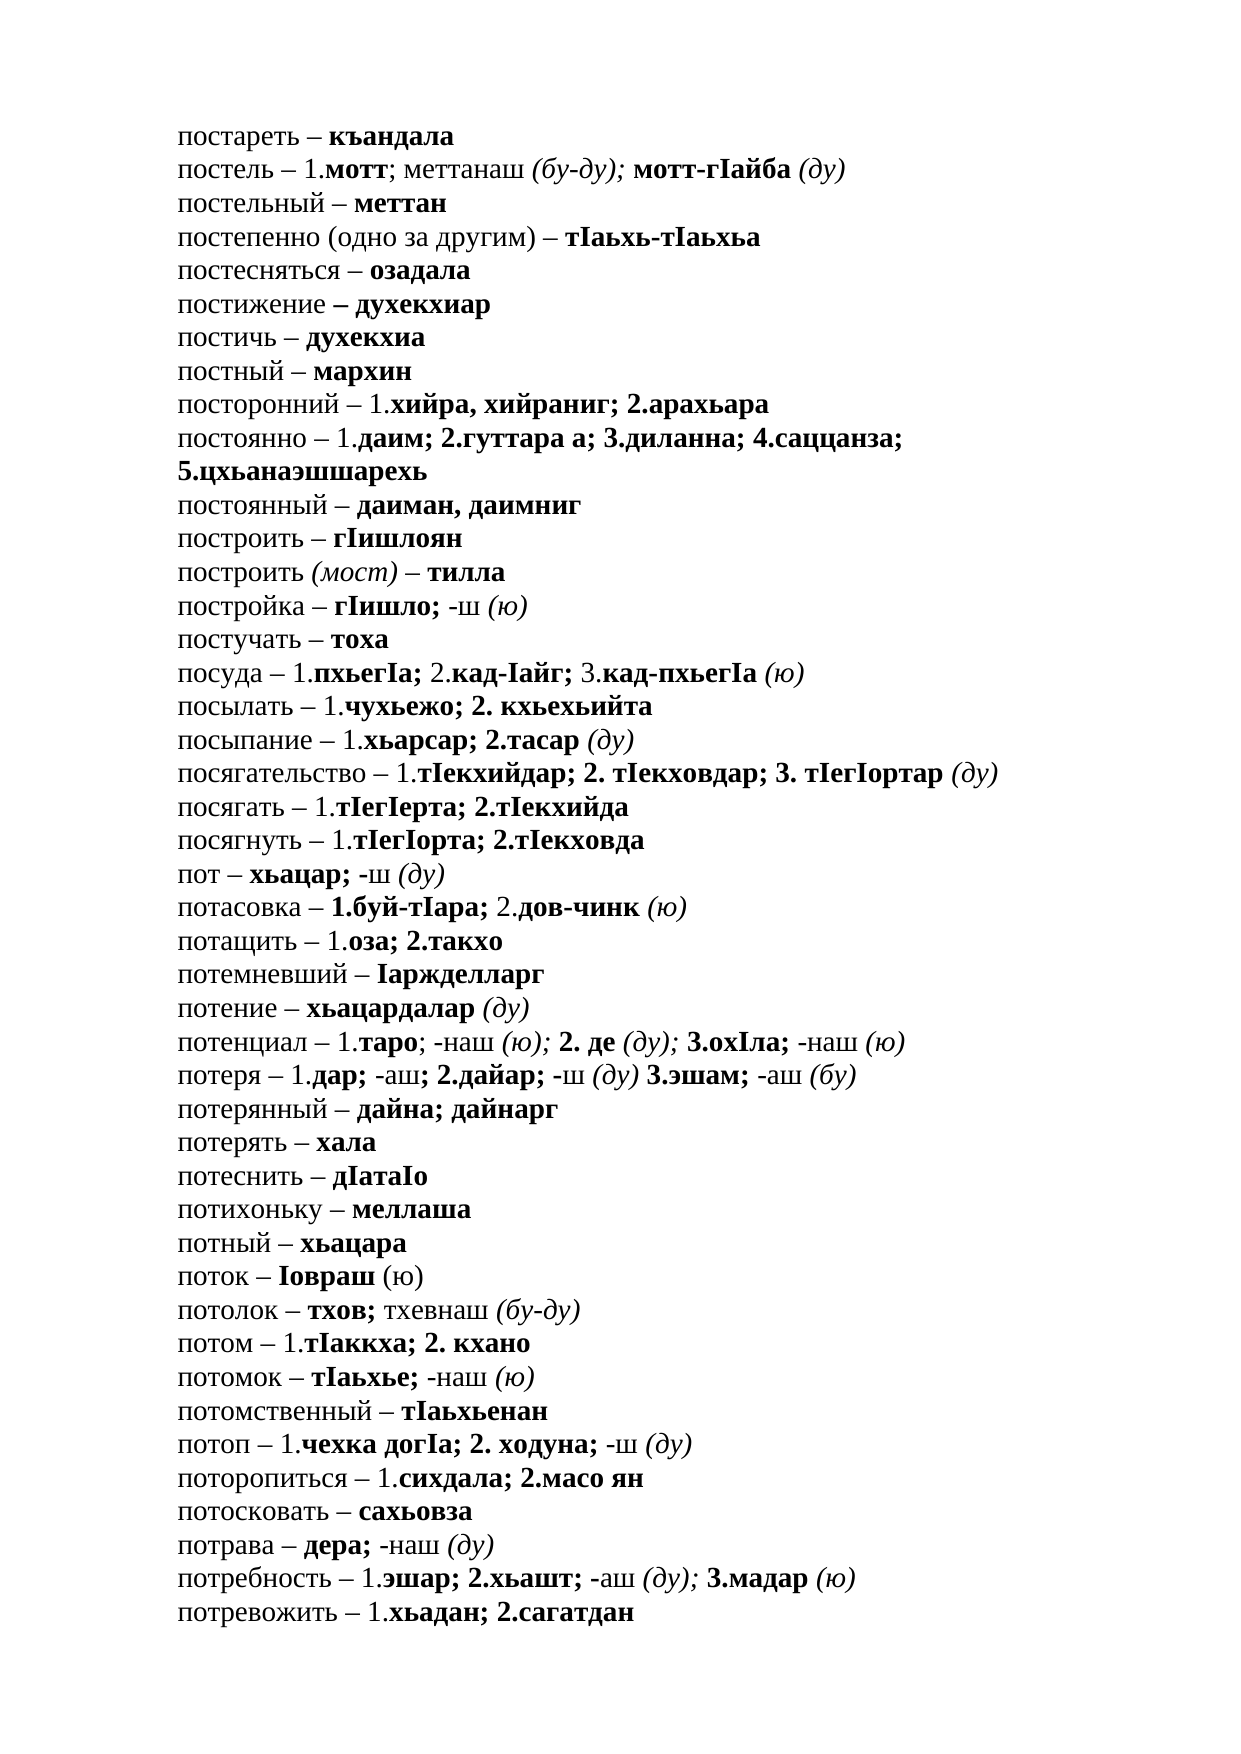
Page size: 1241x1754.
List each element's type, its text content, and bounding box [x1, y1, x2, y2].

text потенциал – 1.таро; -наш (ю); 2. де (ду); 3.охӀла; -наш (ю) [177, 1024, 1152, 1057]
text посягать – 1.тӀегӀерта; 2.тӀекхийда [177, 789, 1152, 822]
text потоп – 1.чехка догӀа; 2. ходуна; -ш (ду) [177, 1426, 1152, 1460]
text посыпание – 1.хьарсар; 2.тасар (ду) [177, 722, 1152, 755]
text постучать – тоха [177, 621, 1152, 655]
text постичь – духекхиа [177, 319, 1152, 353]
text потный – хьацара [177, 1225, 1152, 1258]
text постройка – гӀишло; -ш (ю) [177, 588, 1152, 621]
text потолок – тхов; тхевнаш (бу-ду) [177, 1292, 1152, 1326]
text постесняться – озадала [177, 252, 1152, 286]
text потение – хьацардалар (ду) [177, 990, 1152, 1024]
text потемневший – Ӏаржделларг [177, 957, 1152, 990]
text потрава – дера; -наш (ду) [177, 1527, 1152, 1560]
text постижение – духекхиар [177, 286, 1152, 319]
text построить (мост) – тилла [177, 554, 1152, 588]
text потихоньку – меллаша [177, 1191, 1152, 1225]
text потревожить – 1.хьадан; 2.сагатдан [177, 1594, 1152, 1627]
text потерять – хала [177, 1124, 1152, 1158]
text потребность – 1.эшар; 2.хьашт; -аш (ду); 3.мадар (ю) [177, 1560, 1152, 1594]
text посторонний – 1.хийра, хийраниг; 2.арахьара [177, 386, 1152, 420]
text потом – 1.тӀаккха; 2. кхано [177, 1326, 1152, 1359]
text потосковать – сахьовза [177, 1493, 1152, 1527]
text построить – гӀишлоян [177, 521, 1152, 554]
text потерянный – дайна; дайнарг [177, 1091, 1152, 1124]
text потомственный – тӀаьхьенан [177, 1393, 1152, 1426]
text постоянный – даиман, даимниг [177, 487, 1152, 521]
text посылать – 1.чухьежо; 2. кхьехьийта [177, 688, 1152, 722]
text поток – Ӏовраш (ю) [177, 1258, 1152, 1292]
text потомок – тӀаьхье; -наш (ю) [177, 1359, 1152, 1393]
text постель – 1.мотт; меттанаш (бу-ду); мотт-гӀайба (ду) [177, 152, 1152, 185]
text потащить – 1.оза; 2.такхо [177, 923, 1152, 957]
text постоянно – 1.даим; 2.гуттара а; 3.диланна; 4.саццанза; 5.цхьанаэшшарехь [177, 420, 1152, 487]
text посягательство – 1.тӀекхийдар; 2. тӀекховдар; 3. тӀегӀортар (ду) [177, 755, 1152, 789]
text пот – хьацар; -ш (ду) [177, 856, 1152, 889]
text постный – мархин [177, 353, 1152, 386]
text посягнуть – 1.тӀегӀорта; 2.тӀекховда [177, 822, 1152, 856]
text постареть – къандала [177, 118, 1152, 152]
text поторопиться – 1.сихдала; 2.масо ян [177, 1460, 1152, 1493]
text постепенно (одно за другим) – тӀаьхь-тӀаьхьа [177, 219, 1152, 252]
text потеря – 1.дар; -аш; 2.дайар; -ш (ду) 3.эшам; -аш (бу) [177, 1057, 1152, 1091]
text потеснить – дӀатаӀо [177, 1158, 1152, 1191]
text постельный – меттан [177, 185, 1152, 219]
text потасовка – 1.буй-тӀара; 2.дов-чинк (ю) [177, 889, 1152, 923]
text посуда – 1.пхьегӀа; 2.кад-Ӏайг; 3.кад-пхьегӀа (ю) [177, 655, 1152, 688]
